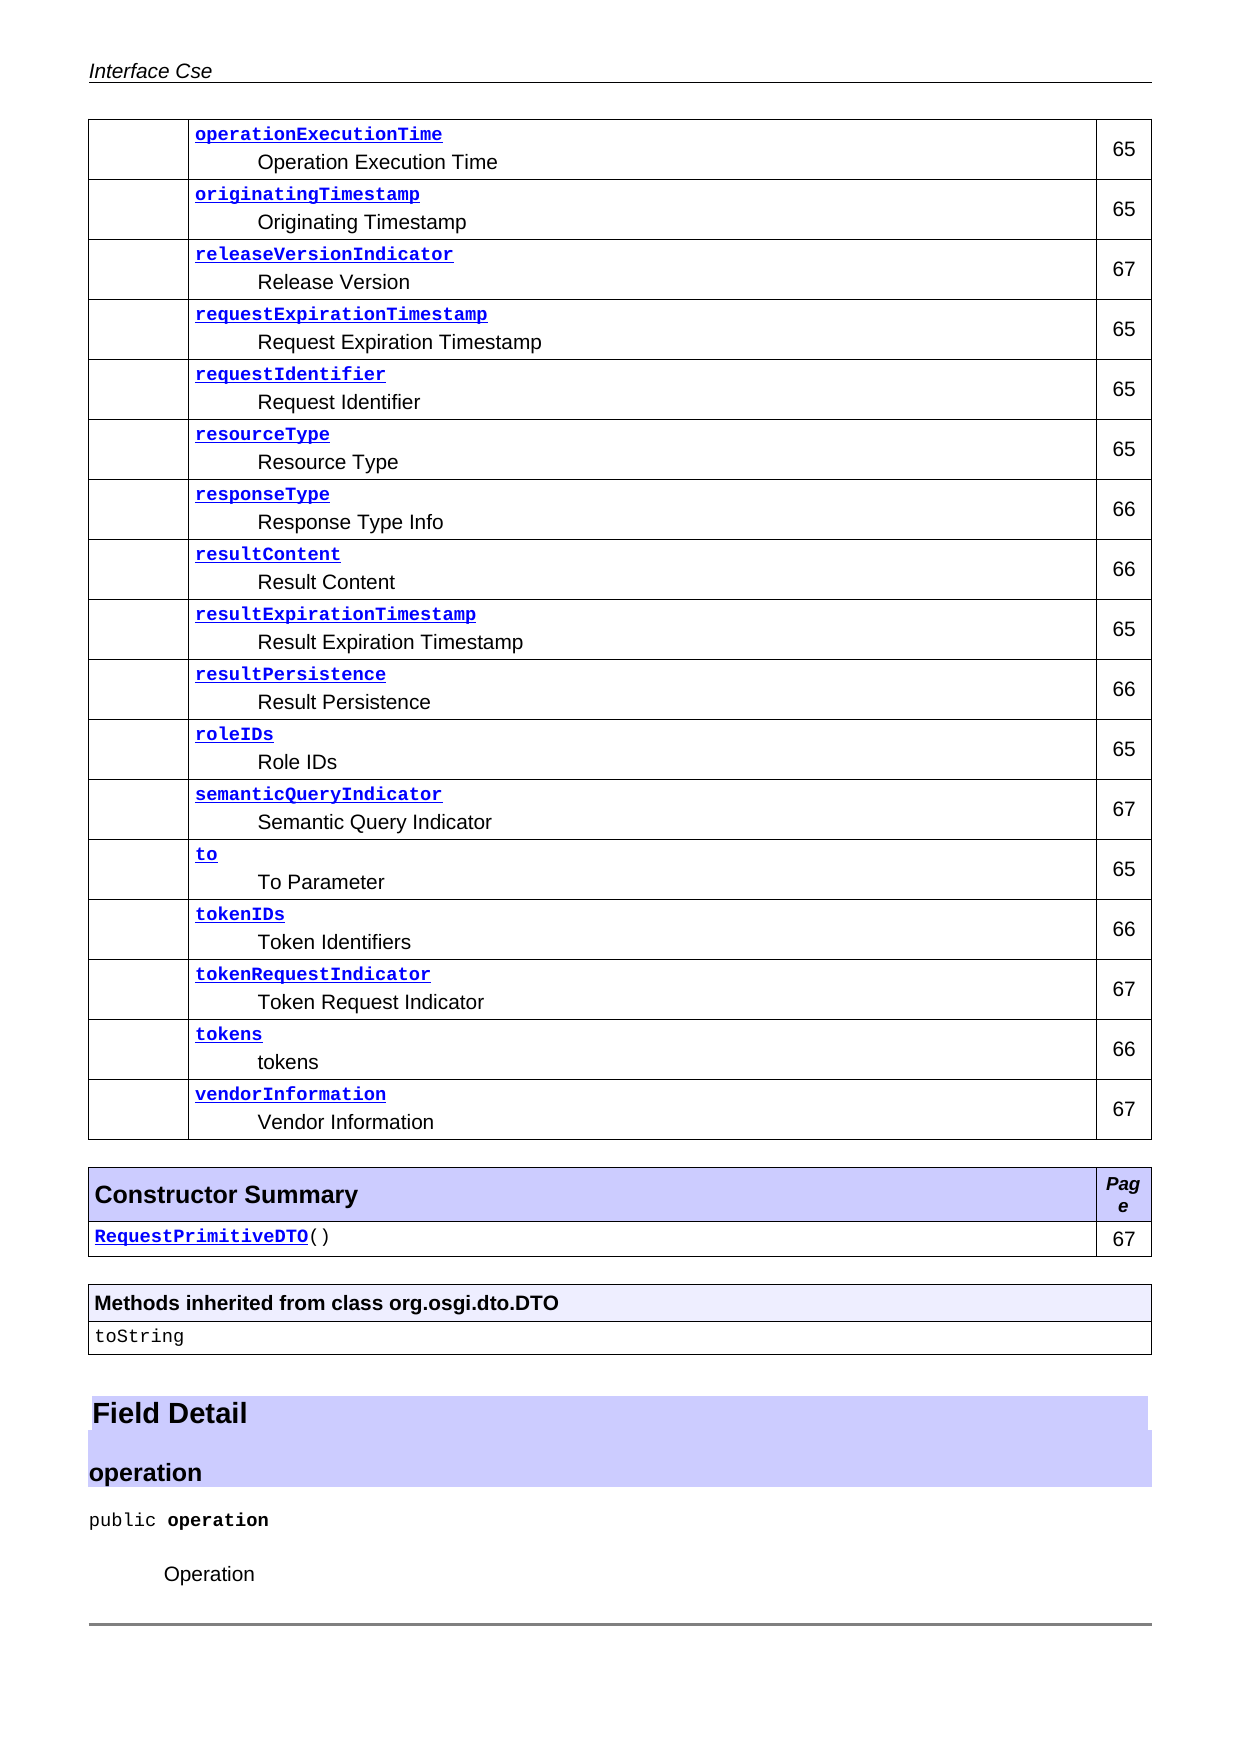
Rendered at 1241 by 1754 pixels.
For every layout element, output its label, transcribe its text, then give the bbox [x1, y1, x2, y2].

table_cell 64 [1097, 120, 1151, 178]
table_cell resourceType Resource Type [189, 420, 1096, 478]
table_header Page [1097, 1168, 1151, 1221]
text public operation [88, 1511, 1152, 1532]
table_cell [89, 780, 188, 838]
table_cell releaseVersionIndicator Release Version [189, 240, 1096, 298]
table_cell 64 [1097, 180, 1151, 238]
table_cell [89, 540, 188, 598]
table_cell 65 [1097, 1020, 1151, 1078]
table_cell tokenIDs Token Identifiers [189, 900, 1096, 958]
text Operation [163, 1562, 1152, 1586]
table_cell [89, 420, 188, 478]
table_cell 64 [1097, 300, 1151, 358]
table_cell operationExecutionTime Operation Execution Time [189, 120, 1096, 178]
table_cell [89, 660, 188, 718]
table_cell resultPersistence Result Persistence [189, 660, 1096, 718]
subtitle operation [88, 1458, 1152, 1487]
table_cell [89, 960, 188, 1018]
table_cell resultContent Result Content [189, 540, 1096, 598]
table_cell [89, 300, 188, 358]
table_cell [89, 1020, 188, 1078]
table_cell 66 [1097, 960, 1151, 1018]
table_cell 66 [1097, 240, 1151, 298]
table_cell 65 [1097, 900, 1151, 958]
subtitle Field Detail [92, 1396, 1148, 1430]
table_cell [89, 480, 188, 538]
table_cell requestExpirationTimestamp Request Expiration Timestamp [189, 300, 1096, 358]
table_cell [89, 600, 188, 658]
table_header Methods inherited from class org.osgi.dto.DTO [89, 1285, 1151, 1321]
table_cell vendorInformation Vendor Information [189, 1080, 1096, 1138]
table_cell semanticQueryIndicator Semantic Query Indicator [189, 780, 1096, 838]
table_cell originatingTimestamp Originating Timestamp [189, 180, 1096, 238]
table_cell RequestPrimitiveDTO() [89, 1222, 1096, 1256]
table_cell [89, 900, 188, 958]
table_cell 64 [1097, 720, 1151, 778]
table_cell responseType Response Type Info [189, 480, 1096, 538]
table_cell toString [89, 1322, 1151, 1354]
table_cell [89, 840, 188, 898]
table_cell 66 [1097, 1080, 1151, 1138]
table_cell 64 [1097, 600, 1151, 658]
table_cell [89, 180, 188, 238]
table_cell [89, 1080, 188, 1138]
table_cell to To Parameter [189, 840, 1096, 898]
table_cell 65 [1097, 660, 1151, 718]
table_cell 66 [1097, 1222, 1151, 1256]
table_cell 64 [1097, 360, 1151, 418]
table_cell tokenRequestIndicator Token Request Indicator [189, 960, 1096, 1018]
table_header Constructor Summary [89, 1168, 1096, 1221]
table_cell tokens tokens [189, 1020, 1096, 1078]
table_cell 65 [1097, 540, 1151, 598]
table_cell [89, 360, 188, 418]
table_cell [89, 720, 188, 778]
table_cell [89, 120, 188, 178]
table_cell 64 [1097, 420, 1151, 478]
table_cell requestIdentifier Request Identifier [189, 360, 1096, 418]
table_cell [89, 240, 188, 298]
table_cell resultExpirationTimestamp Result Expiration Timestamp [189, 600, 1096, 658]
table_cell 66 [1097, 780, 1151, 838]
table_cell 65 [1097, 480, 1151, 538]
table_cell 64 [1097, 840, 1151, 898]
table_cell roleIDs Role IDs [189, 720, 1096, 778]
